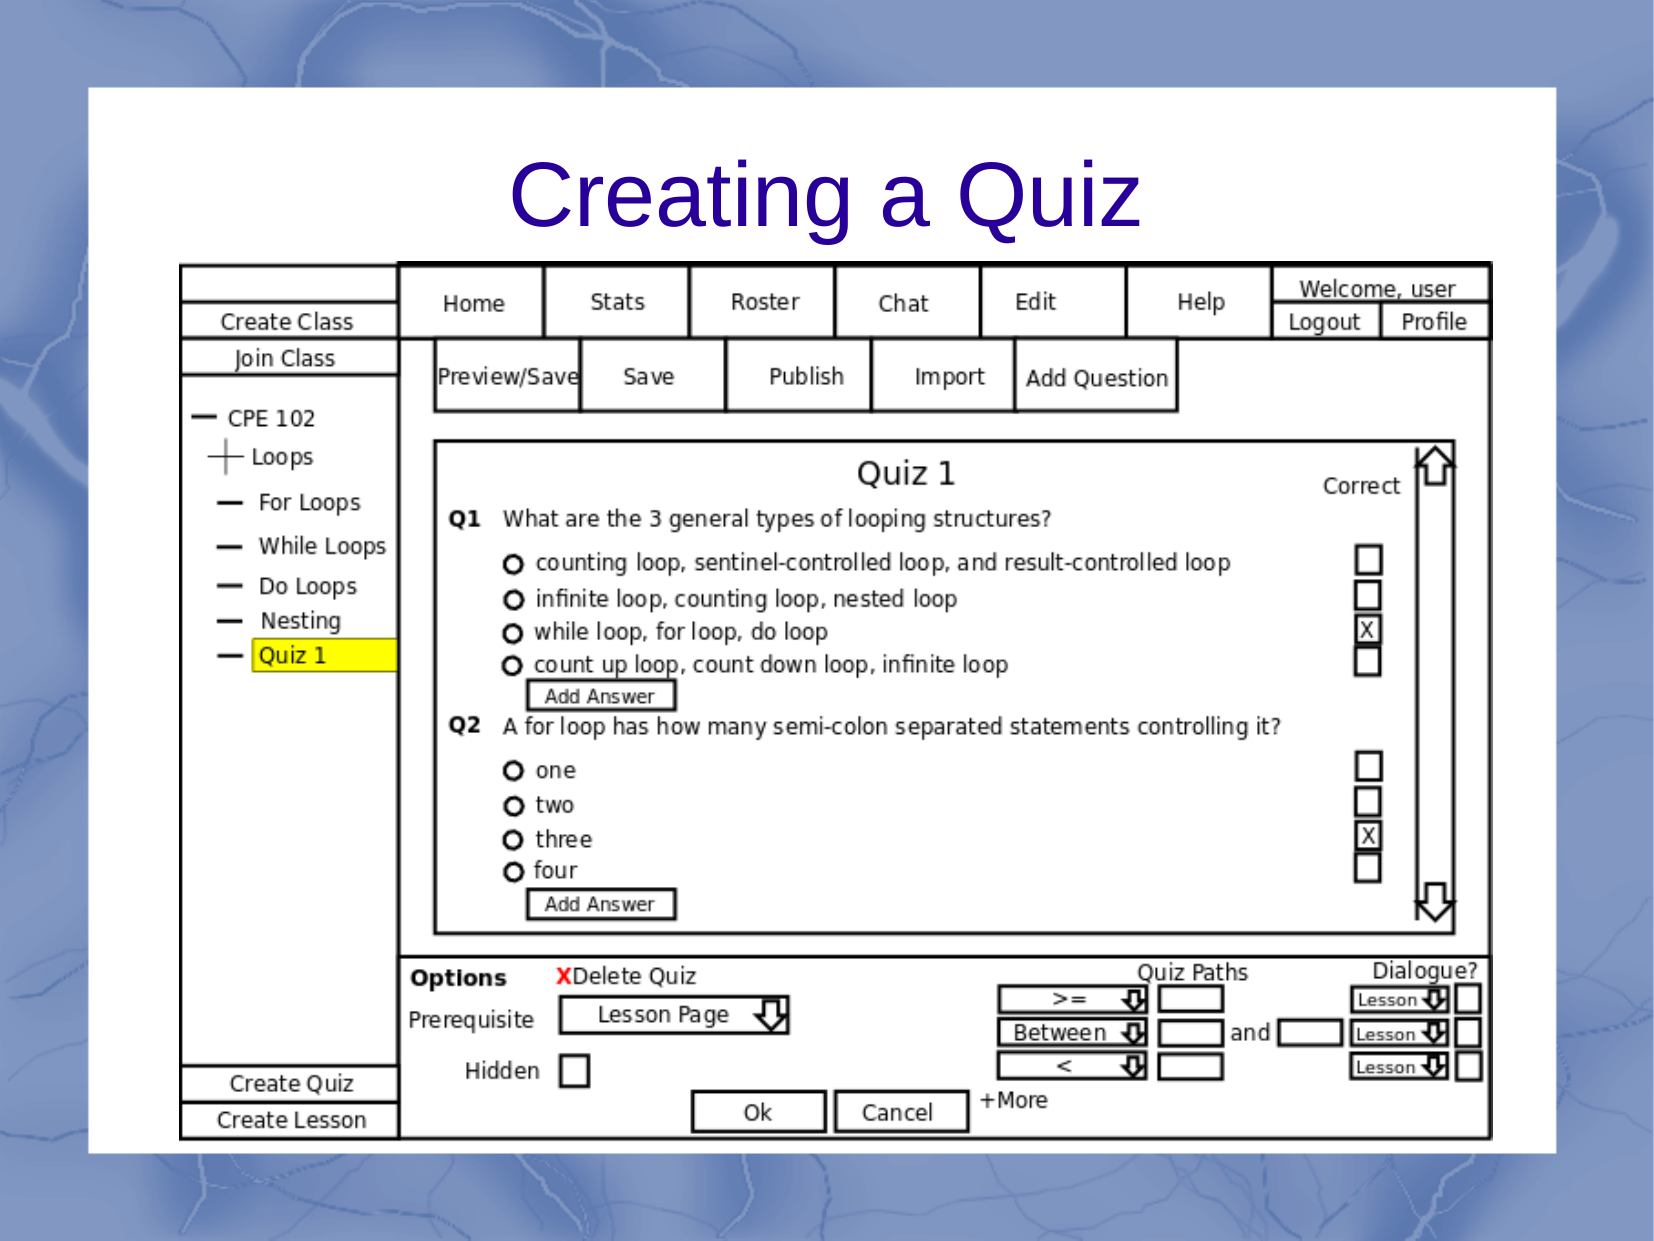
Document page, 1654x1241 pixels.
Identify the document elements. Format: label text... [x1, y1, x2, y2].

picture [0, 0, 1654, 1241]
title Creating a Quiz [118, 90, 1536, 298]
